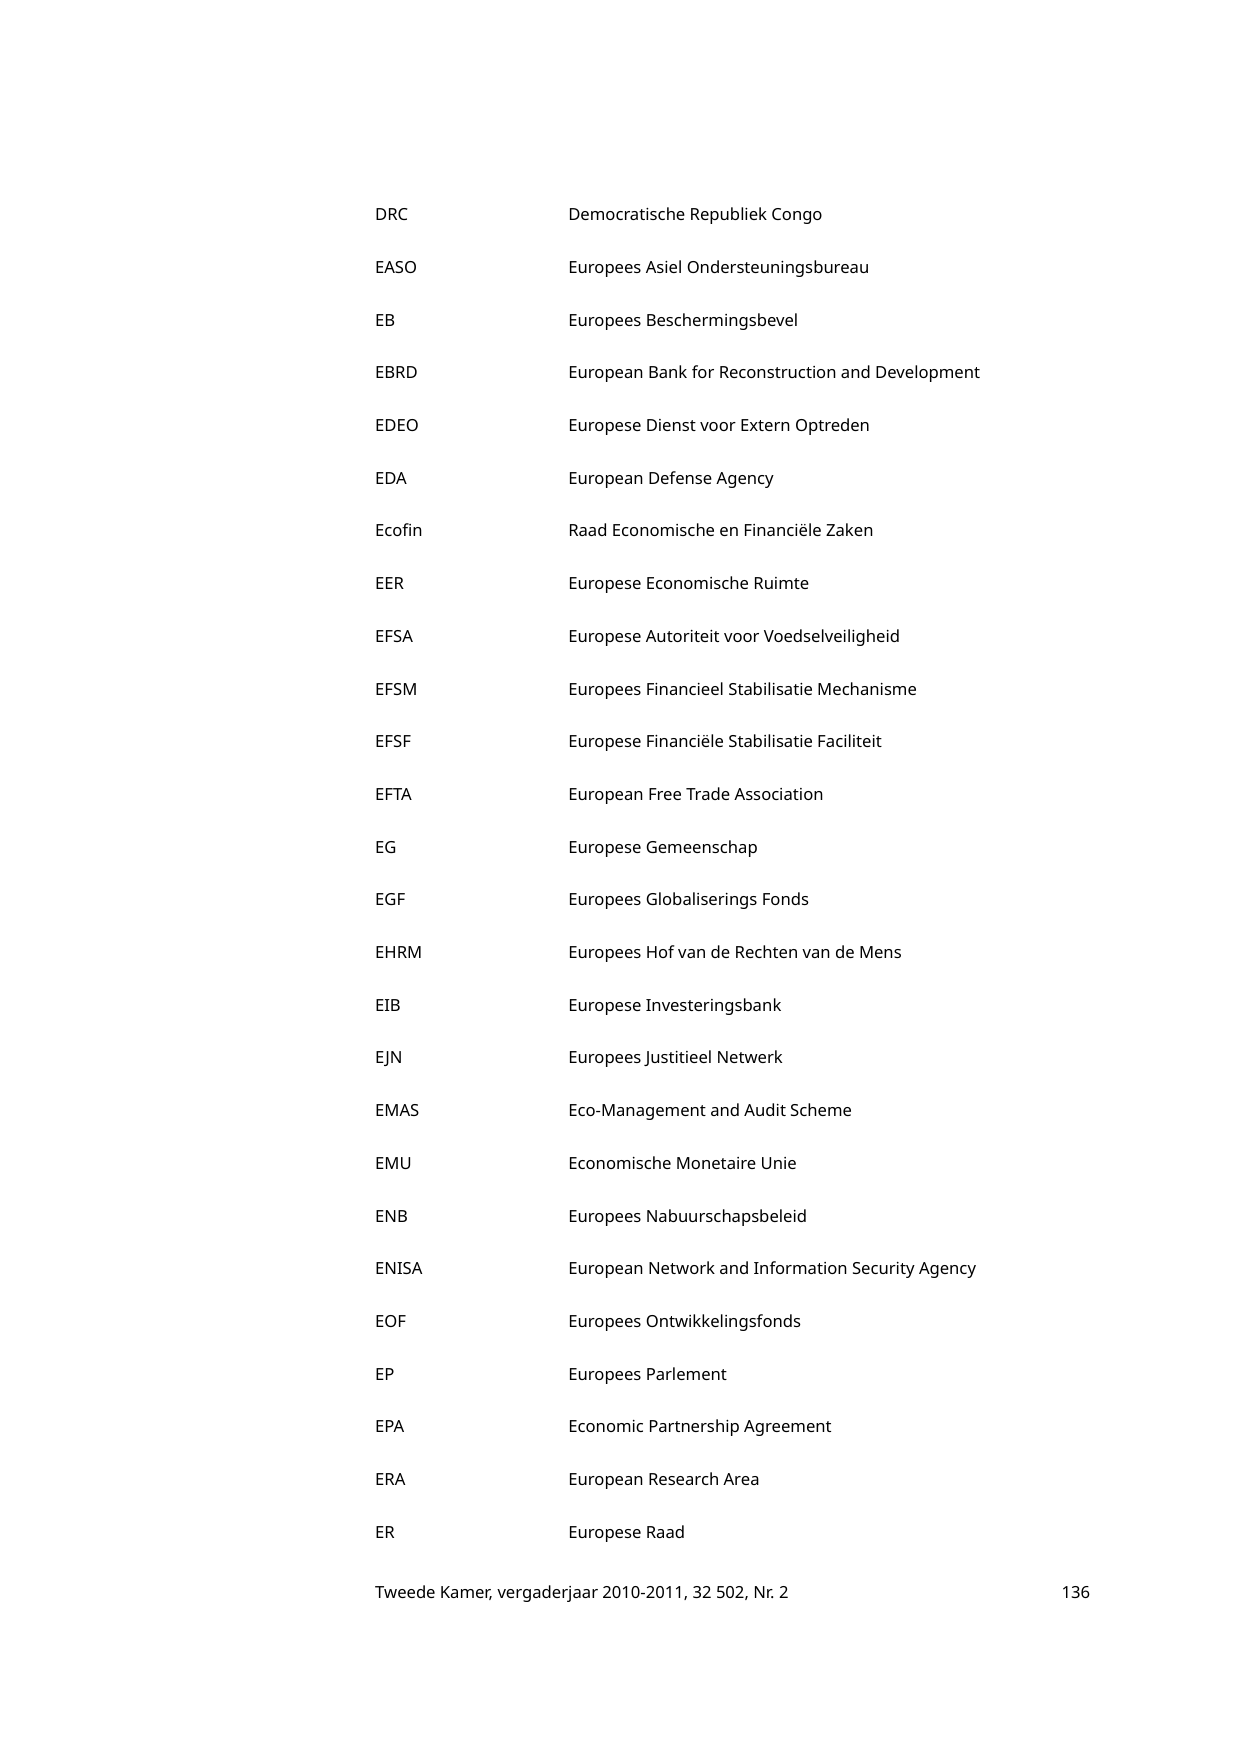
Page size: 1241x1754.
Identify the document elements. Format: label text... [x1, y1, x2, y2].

table_cell Europees Nabuurschapsbeleid [568, 1204, 1090, 1257]
table_cell EFSF [375, 730, 568, 782]
table_cell Europees Beschermingsbevel [568, 308, 1090, 361]
table_cell [375, 150, 568, 203]
table_cell Economische Monetaire Unie [568, 1151, 1090, 1204]
table_cell Europees Globaliserings Fonds [568, 888, 1090, 941]
table_cell EDA [375, 466, 568, 519]
table_cell EHRM [375, 941, 568, 993]
table_cell Europese Gemeenschap [568, 835, 1090, 888]
table_cell EB [375, 308, 568, 361]
table_cell Europees Hof van de Rechten van de Mens [568, 941, 1090, 993]
table_cell ENISA [375, 1257, 568, 1309]
table_cell Europese Investeringsbank [568, 993, 1090, 1046]
table_cell ER [375, 1520, 568, 1543]
table_cell DRC [375, 203, 568, 255]
table_cell EG [375, 835, 568, 888]
table_cell European Defense Agency [568, 466, 1090, 519]
table_cell Europese Raad [568, 1520, 1090, 1543]
table_cell EJN [375, 1046, 568, 1099]
table_cell European Network and Information Security Agency [568, 1257, 1090, 1309]
table_cell EOF [375, 1310, 568, 1362]
table_cell Europees Justitieel Netwerk [568, 1046, 1090, 1099]
table_cell EFTA [375, 783, 568, 835]
table_cell Economic Partnership Agreement [568, 1415, 1090, 1468]
table_cell European Bank for Reconstruction and Development [568, 361, 1090, 413]
table_cell Europees Parlement [568, 1362, 1090, 1415]
table_cell EASO [375, 255, 568, 308]
table_cell Europese Economische Ruimte [568, 572, 1090, 624]
table_cell Europese Financiële Stabilisatie Faciliteit [568, 730, 1090, 782]
table_cell EFSA [375, 624, 568, 677]
table_cell EFSM [375, 677, 568, 730]
table_cell EPA [375, 1415, 568, 1468]
table_cell European Research Area [568, 1468, 1090, 1520]
table_cell Europese Dienst voor Extern Optreden [568, 414, 1090, 466]
table_cell [568, 150, 1090, 203]
table_cell Democratische Republiek Congo [568, 203, 1090, 255]
table_cell ENB [375, 1204, 568, 1257]
table_cell EGF [375, 888, 568, 941]
table_cell Eco-Management and Audit Scheme [568, 1099, 1090, 1151]
table_cell Europese Autoriteit voor Voedselveiligheid [568, 624, 1090, 677]
table_cell European Free Trade Association [568, 783, 1090, 835]
table_cell EER [375, 572, 568, 624]
table_cell Raad Economische en Financiële Zaken [568, 519, 1090, 572]
table_cell EIB [375, 993, 568, 1046]
table_cell EP [375, 1362, 568, 1415]
table_cell Europees Ontwikkelingsfonds [568, 1310, 1090, 1362]
table_cell Ecofin [375, 519, 568, 572]
table_cell ERA [375, 1468, 568, 1520]
table_cell EBRD [375, 361, 568, 413]
table_cell EMU [375, 1151, 568, 1204]
table_cell Europees Asiel Ondersteuningsbureau [568, 255, 1090, 308]
table_cell EMAS [375, 1099, 568, 1151]
table_cell EDEO [375, 414, 568, 466]
table_cell Europees Financieel Stabilisatie Mechanisme [568, 677, 1090, 730]
